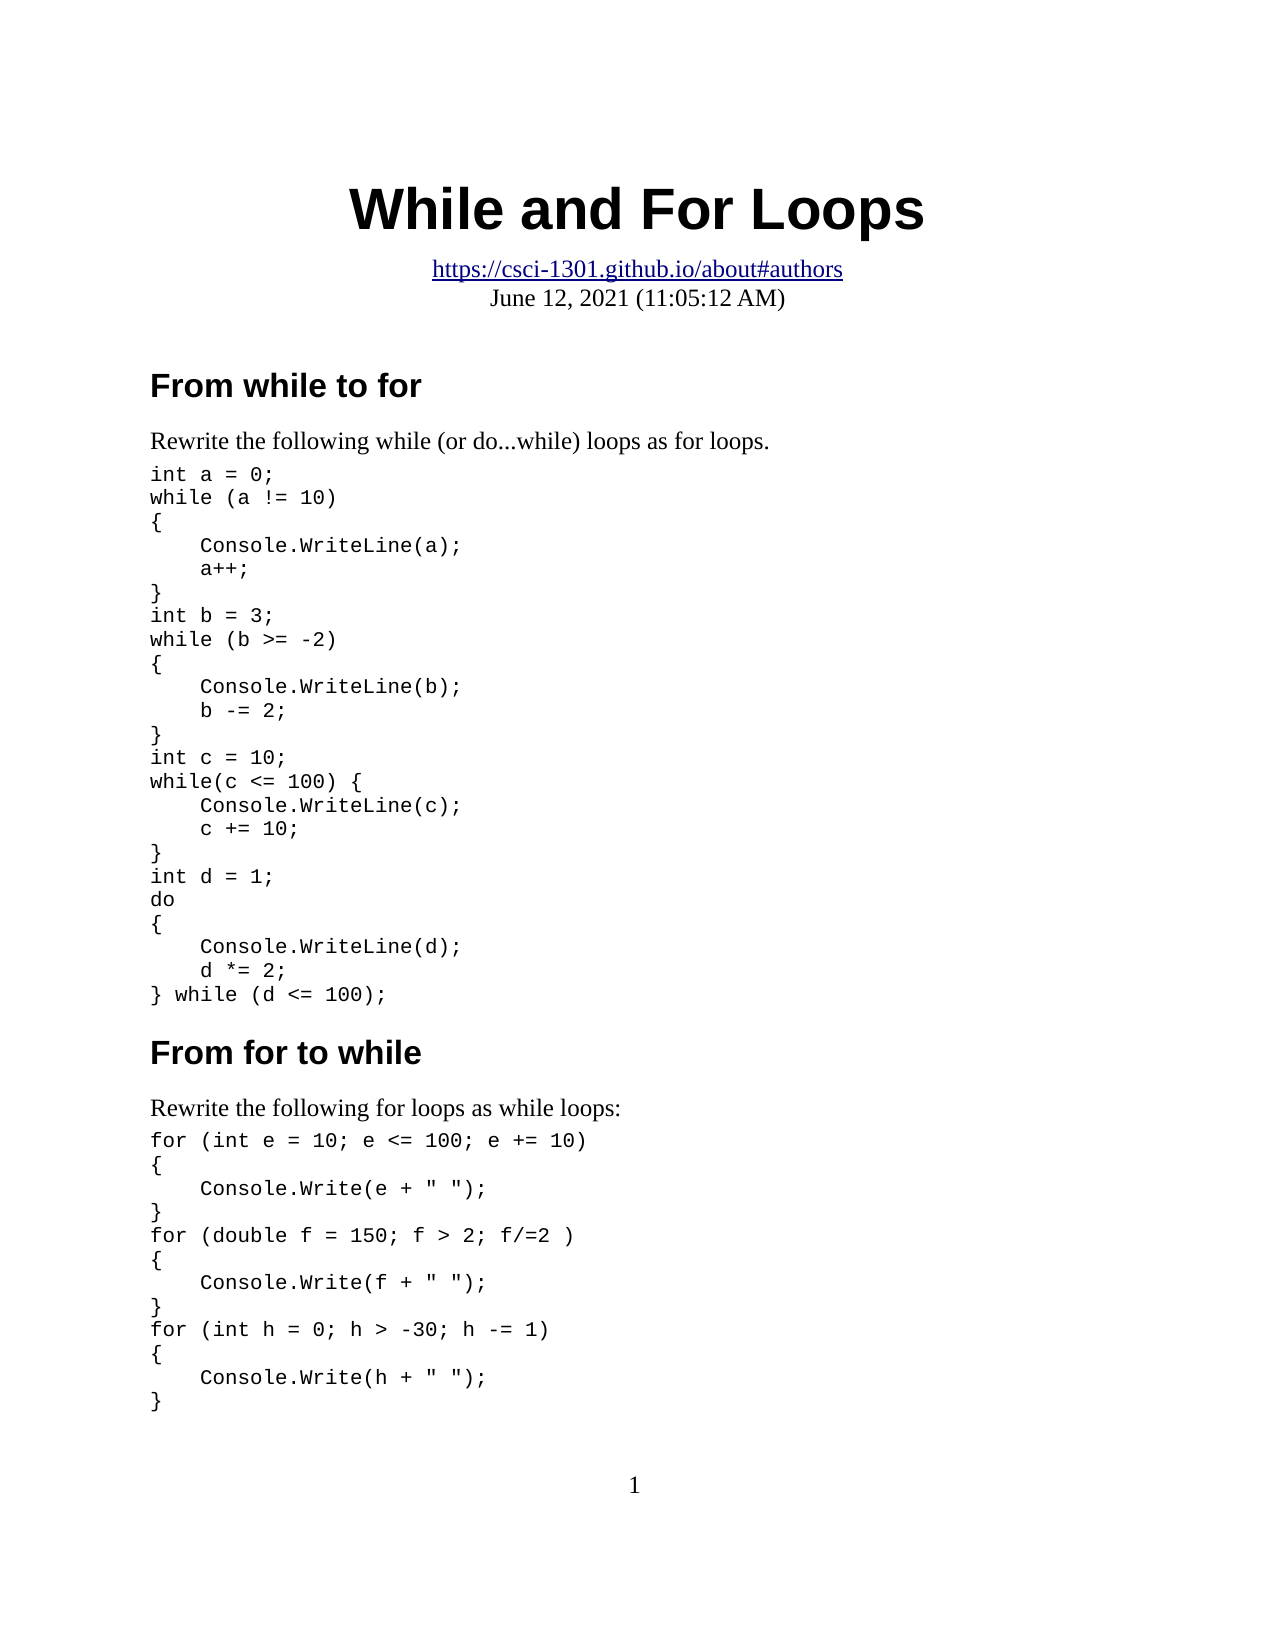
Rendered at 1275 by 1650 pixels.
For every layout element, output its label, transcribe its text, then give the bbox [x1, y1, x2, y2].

text Console.WriteLine(a); [150, 534, 1125, 558]
text { [150, 511, 1125, 534]
text Rewrite the following while (or do...while) loops as for loops. [150, 426, 1125, 455]
text } while (d <= 100); [150, 984, 1125, 1007]
text b -= 2; [150, 700, 1125, 724]
subtitle From while to for [150, 366, 1125, 404]
text int b = 3; [150, 606, 1125, 629]
text for (int e = 10; e <= 100; e += 10) [150, 1130, 1125, 1154]
subtitle From for to while [150, 1032, 1125, 1071]
text } [150, 1390, 1125, 1414]
text { [150, 1343, 1125, 1367]
text Rewrite the following for loops as while loops: [150, 1093, 1125, 1121]
text for (int h = 0; h > -30; h -= 1) [150, 1319, 1125, 1343]
text do [150, 889, 1125, 913]
text int a = 0; [150, 464, 1125, 487]
text Console.WriteLine(c); [150, 795, 1125, 818]
text while(c <= 100) { [150, 771, 1125, 795]
text { [150, 653, 1125, 676]
text for (double f = 150; f > 2; f/=2 ) [150, 1225, 1125, 1248]
text while (a != 10) [150, 487, 1125, 511]
text { [150, 1154, 1125, 1178]
text } [150, 1201, 1125, 1225]
text int d = 1; [150, 866, 1125, 889]
text c += 10; [150, 818, 1125, 842]
text } [150, 582, 1125, 606]
text } [150, 842, 1125, 866]
text a++; [150, 558, 1125, 582]
text } [150, 1296, 1125, 1319]
text https://csci-1301.github.io/about#authors [150, 254, 1125, 283]
text Console.WriteLine(b); [150, 676, 1125, 700]
text while (b >= -2) [150, 629, 1125, 653]
text Console.Write(e + " "); [150, 1178, 1125, 1201]
text int c = 10; [150, 747, 1125, 771]
text Console.Write(h + " "); [150, 1367, 1125, 1390]
text d *= 2; [150, 960, 1125, 984]
text Console.WriteLine(d); [150, 937, 1125, 960]
title While and For Loops [150, 175, 1125, 242]
text { [150, 913, 1125, 937]
text June 12, 2021 (11:05:12 AM) [150, 283, 1125, 312]
text { [150, 1248, 1125, 1272]
text } [150, 724, 1125, 747]
text Console.Write(f + " "); [150, 1272, 1125, 1296]
